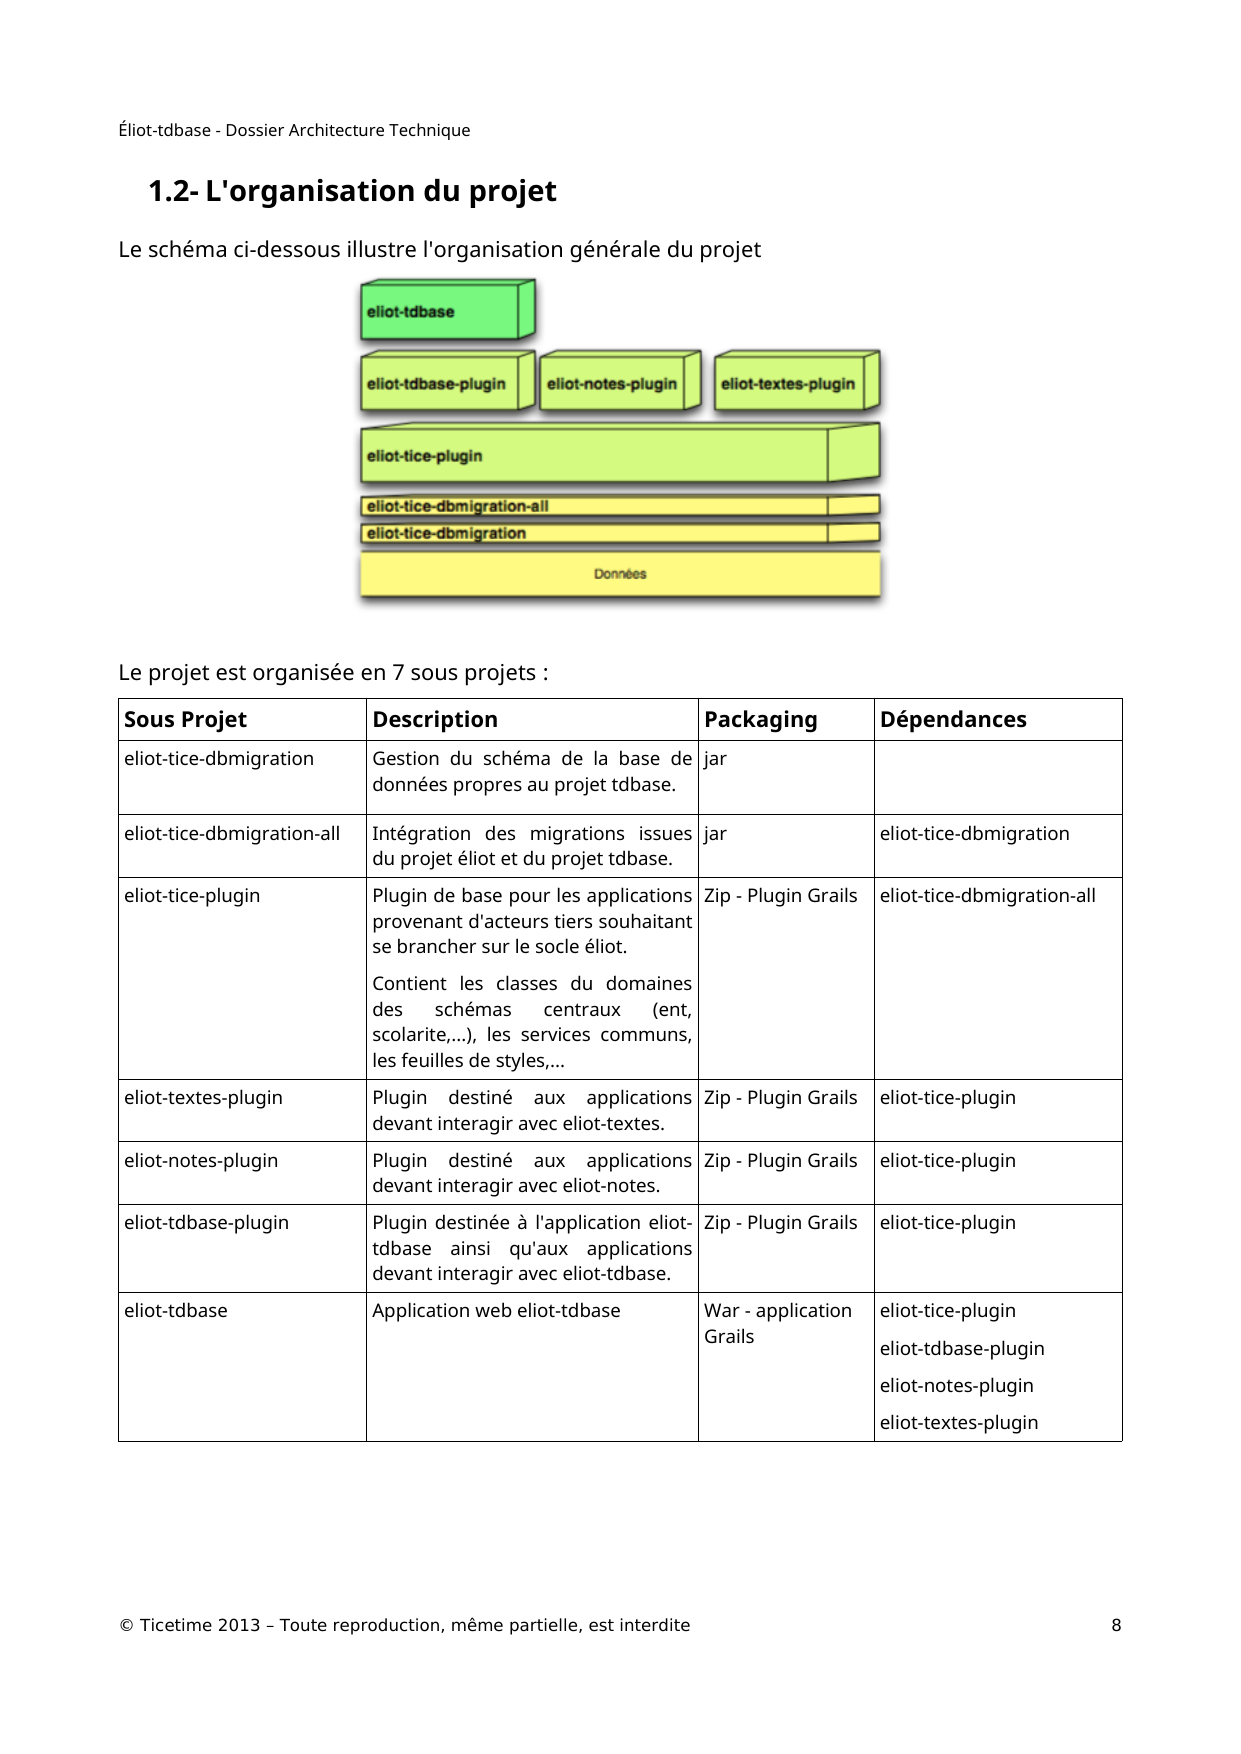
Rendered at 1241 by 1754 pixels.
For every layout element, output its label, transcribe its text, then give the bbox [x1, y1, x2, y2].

table_header Sous Projet [119, 699, 366, 740]
table_cell eliot-tice-plugin [875, 1080, 1122, 1141]
picture [346, 270, 894, 615]
table_cell eliot-tdbase [119, 1293, 366, 1441]
table_cell Application web eliot-tdbase [367, 1293, 698, 1441]
table_cell Gestion du schéma de la base de données propres au projet tdbase. [367, 741, 698, 814]
table_cell Zip - Plugin Grails [699, 1205, 874, 1292]
table_cell jar [699, 815, 874, 877]
table_cell eliot-tice-dbmigration [119, 741, 366, 814]
table_cell Plugin de base pour les applications provenant d'acteurs tiers souhaitant se brancher sur le socle éliot. Contient les classes du domaines des schémas centraux (ent, scolarite,...), les services communs, les feuilles de styles,... [367, 878, 698, 1079]
text Le schéma ci-dessous illustre l'organisation générale du projet [118, 234, 1122, 264]
table_cell eliot-tice-plugin [875, 1142, 1122, 1204]
table_cell eliot-tice-plugin eliot-tdbase-plugin eliot-notes-plugin eliot-textes-plugin [875, 1293, 1122, 1441]
table_cell eliot-notes-plugin [119, 1142, 366, 1204]
table_cell Plugin destiné aux applications devant interagir avec eliot-textes. [367, 1080, 698, 1141]
table_cell eliot-tdbase-plugin [119, 1205, 366, 1292]
table_cell Intégration des migrations issues du projet éliot et du projet tdbase. [367, 815, 698, 877]
table_cell Plugin destinée à l'application eliot-tdbase ainsi qu'aux applications devant interagir avec eliot-tdbase. [367, 1205, 698, 1292]
table_cell Zip - Plugin Grails [699, 1080, 874, 1141]
table_cell jar [699, 741, 874, 814]
table_cell Plugin destiné aux applications devant interagir avec eliot-notes. [367, 1142, 698, 1204]
table_header Description [367, 699, 698, 740]
table_cell Zip - Plugin Grails [699, 1142, 874, 1204]
table_cell eliot-tice-plugin [875, 1205, 1122, 1292]
subtitle L'organisation du projet [118, 171, 1122, 210]
text Le projet est organisée en 7 sous projets : [118, 656, 1122, 686]
table_cell eliot-textes-plugin [119, 1080, 366, 1141]
table_cell [875, 741, 1122, 814]
table_cell eliot-tice-dbmigration [875, 815, 1122, 877]
table_cell War - application Grails [699, 1293, 874, 1441]
table_header Dépendances [875, 699, 1122, 740]
table_cell eliot-tice-plugin [119, 878, 366, 1079]
table_cell eliot-tice-dbmigration-all [119, 815, 366, 877]
table_cell Zip - Plugin Grails [699, 878, 874, 1079]
table_header Packaging [699, 699, 874, 740]
table_cell eliot-tice-dbmigration-all [875, 878, 1122, 1079]
